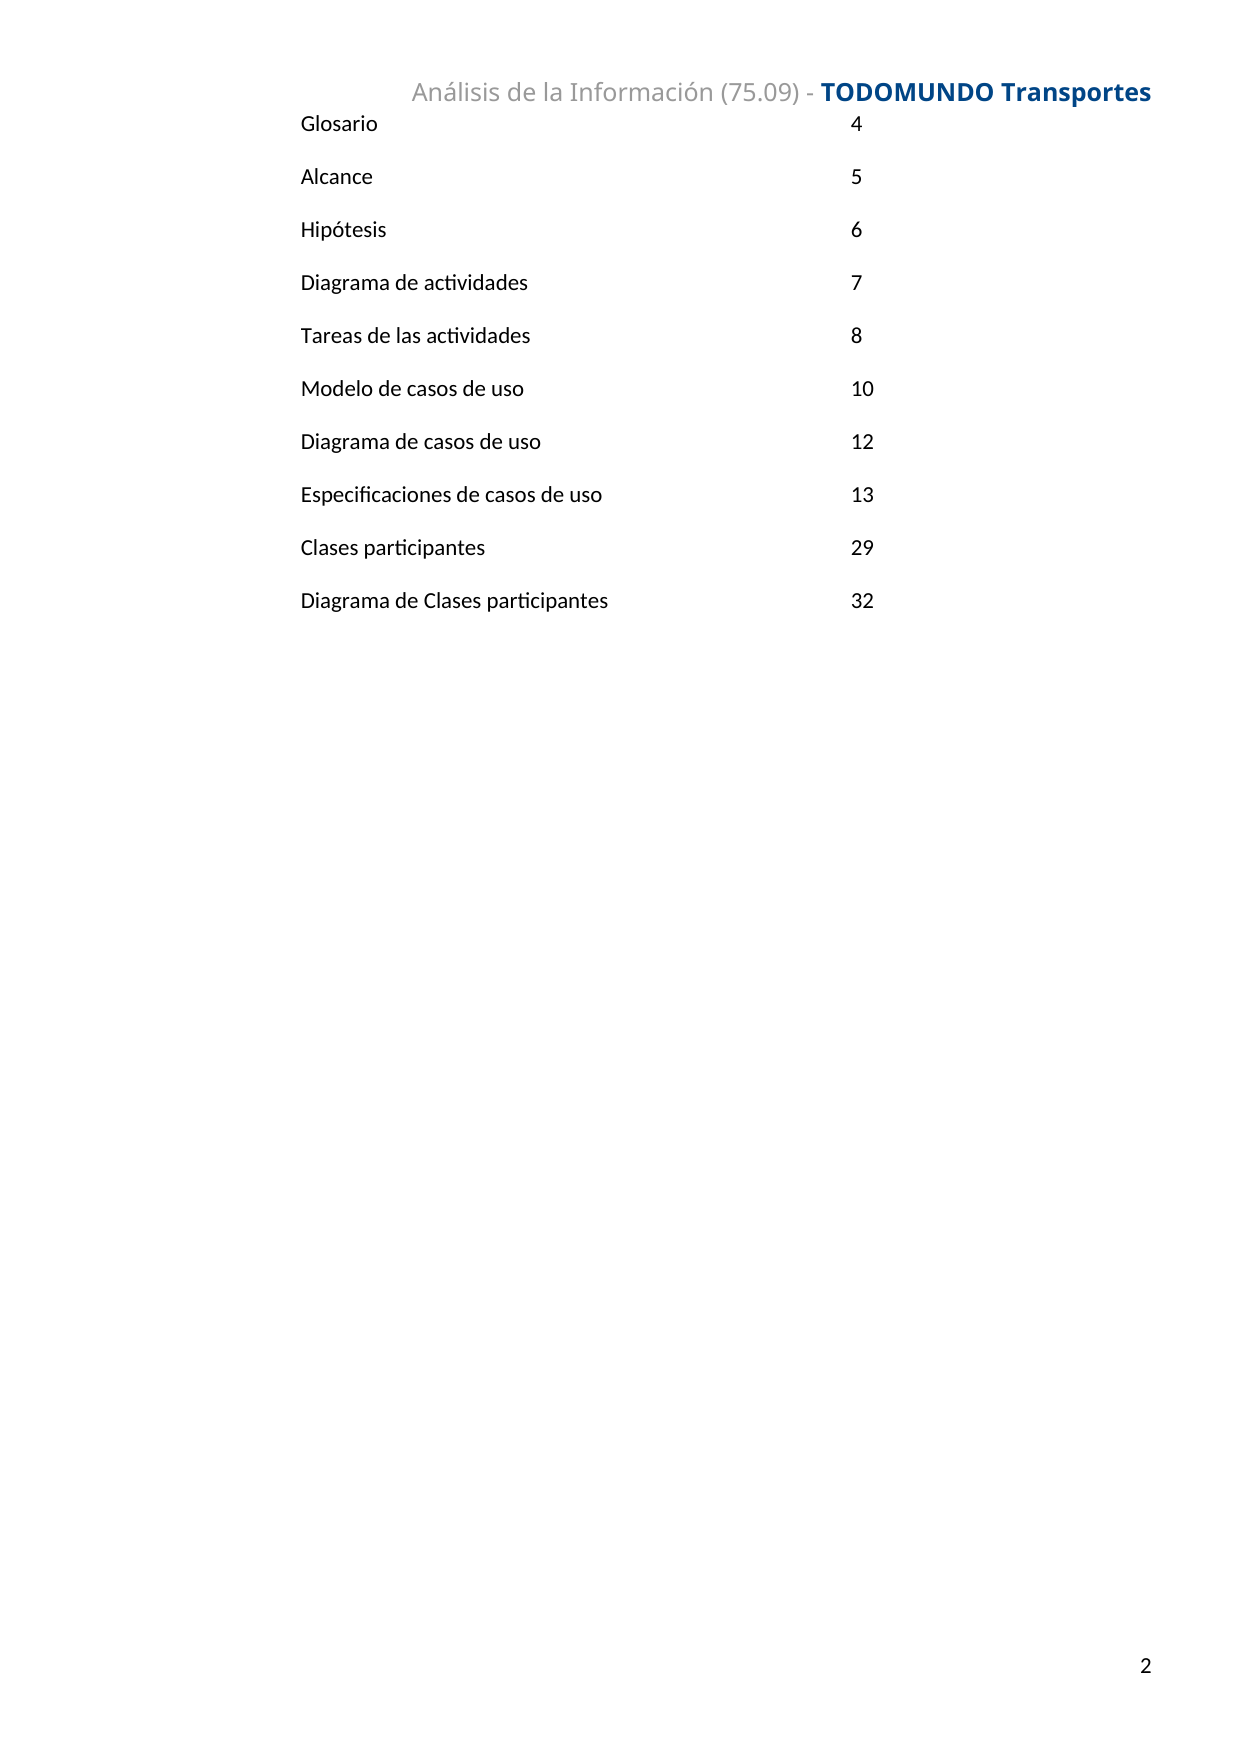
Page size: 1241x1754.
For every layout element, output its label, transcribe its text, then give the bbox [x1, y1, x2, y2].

text Diagrama de Clases participantes 32 [177, 586, 1152, 614]
text Diagrama de actividades 7 [177, 268, 1152, 296]
text Clases participantes 29 [177, 533, 1152, 561]
text Modelo de casos de uso 10 [177, 374, 1152, 402]
text Hipótesis 6 [177, 215, 1152, 243]
text Tareas de las actividades 8 [177, 321, 1152, 349]
text Especificaciones de casos de uso 13 [177, 480, 1152, 508]
text Alcance 5 [177, 162, 1152, 190]
text Glosario 4 [177, 109, 1152, 137]
text Diagrama de casos de uso 12 [177, 427, 1152, 455]
